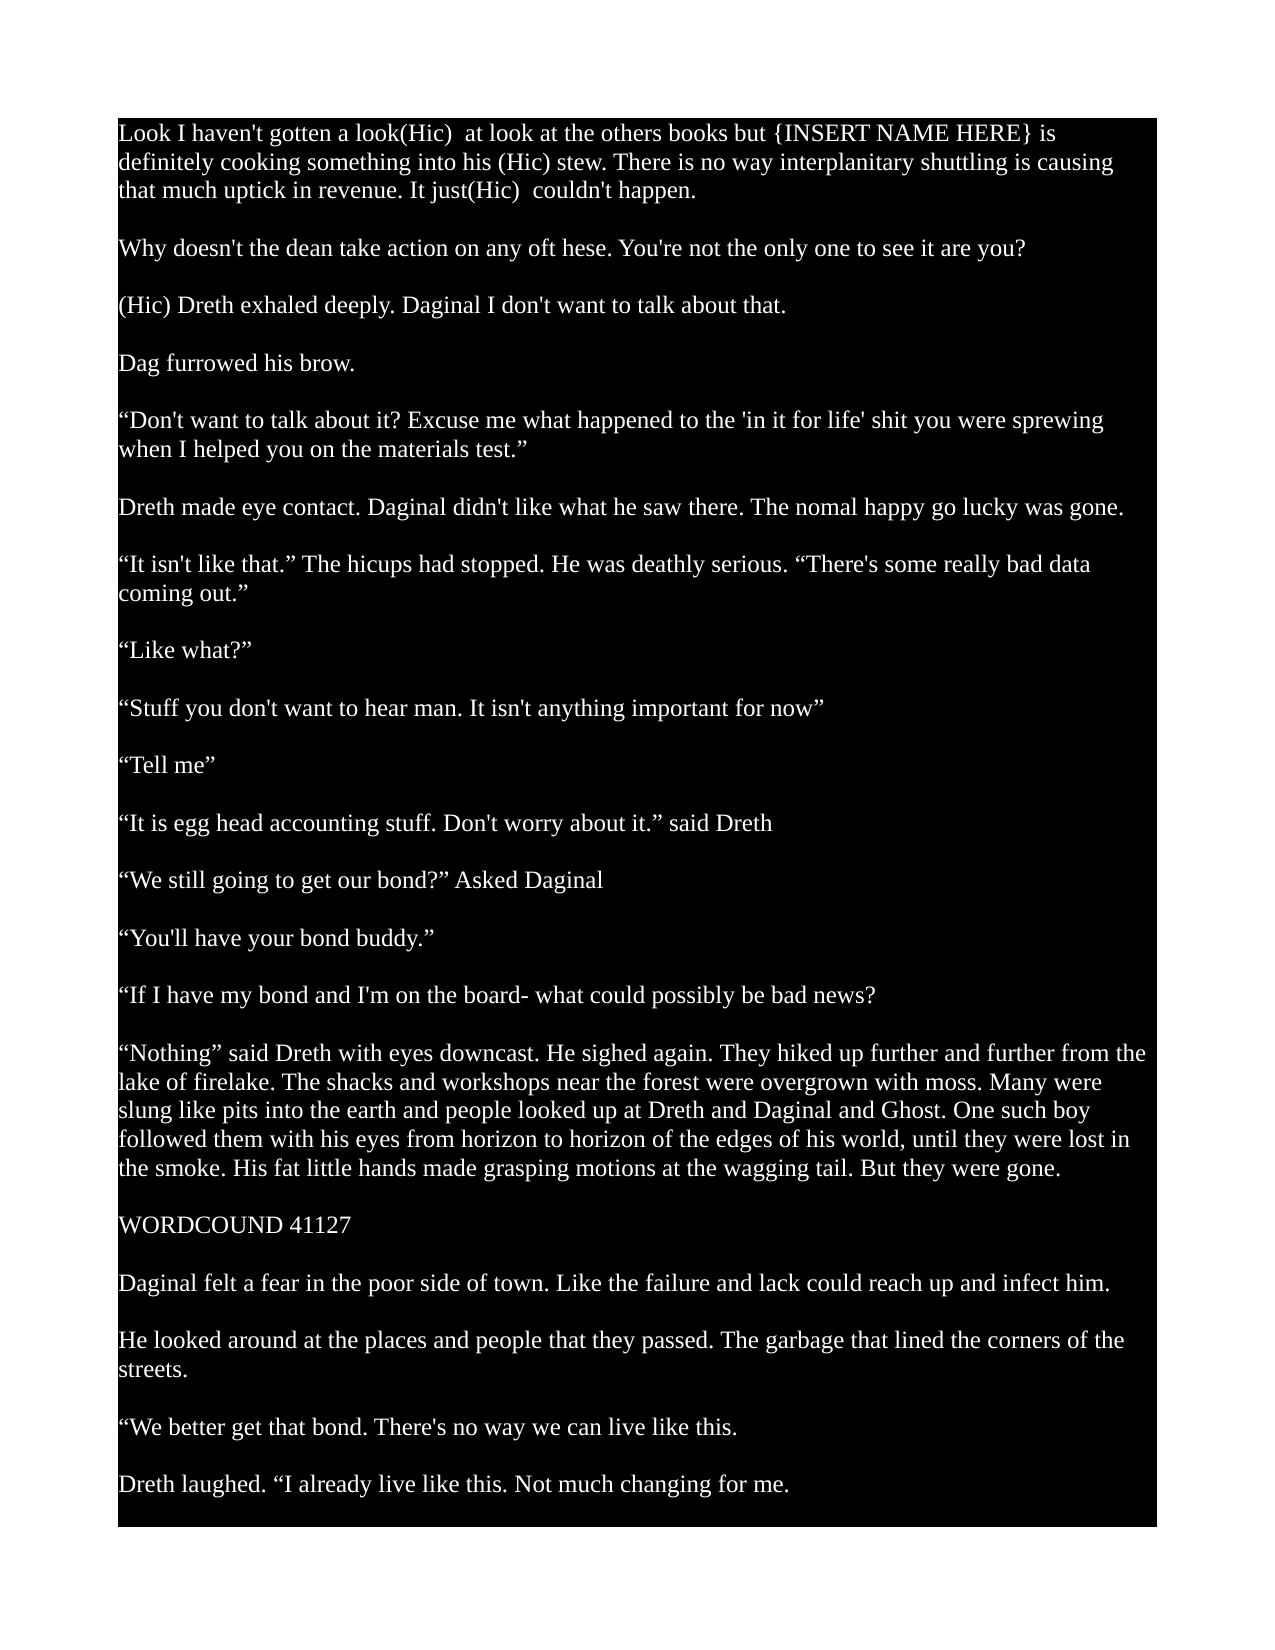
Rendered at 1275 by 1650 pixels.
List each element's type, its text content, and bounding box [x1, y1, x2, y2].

text “If I have my bond and I'm on the board- what could possibly be bad news? “Nothing” said Dreth with eyes downcast. He sighed again. They hiked up further and further from the lake of firelake. The shacks and workshops near the forest were overgrown with moss. Many were slung like pits into the earth and people looked up at Dreth and Daginal and Ghost. One such boy followed them with his eyes from horizon to horizon of the edges of his world, until they were lost in the smoke. His fat little hands made grasping motions at the wagging tail. But they were gone. [118, 981, 1157, 1182]
text Dreth made eye contact. Daginal didn't like what he saw there. The nomal happy go lucky was gone. “It isn't like that.” The hicups had stopped. He was deathly serious. “There's some really bad data coming out.” “Like what?” [118, 492, 1157, 664]
text Look I haven't gotten a look(Hic) at look at the others books but {INSERT NAME HERE} is definitely cooking something into his (Hic) stew. There is no way interplanitary shuttling is causing that much uptick in revenue. It just(Hic) couldn't happen. Why doesn't the dean take action on any oft hese. You're not the only one to see it are you? (Hic) Dreth exhaled deeply. Daginal I don't want to talk about that. Dag furrowed his brow. “Don't want to talk about it? Excuse me what happened to the 'in it for life' shit you were sprewing when I helped you on the materials test.” [118, 118, 1157, 463]
text “You'll have your bond buddy.” [118, 923, 1157, 952]
text “It is egg head accounting stuff. Don't worry about it.” said Dreth “We still going to get our bond?” Asked Daginal [118, 808, 1157, 894]
text “Stuff you don't want to hear man. It isn't anything important for now” [118, 693, 1157, 722]
text Dreth laughed. “I already live like this. Not much changing for me. [118, 1469, 1157, 1527]
text WORDCOUND 41127 Daginal felt a fear in the poor side of town. Like the failure and lack could reach up and infect him. He looked around at the places and people that they passed. The garbage that lined the corners of the streets. “We better get that bond. There's no way we can live like this. [118, 1211, 1157, 1441]
text “Tell me” [118, 751, 1157, 779]
